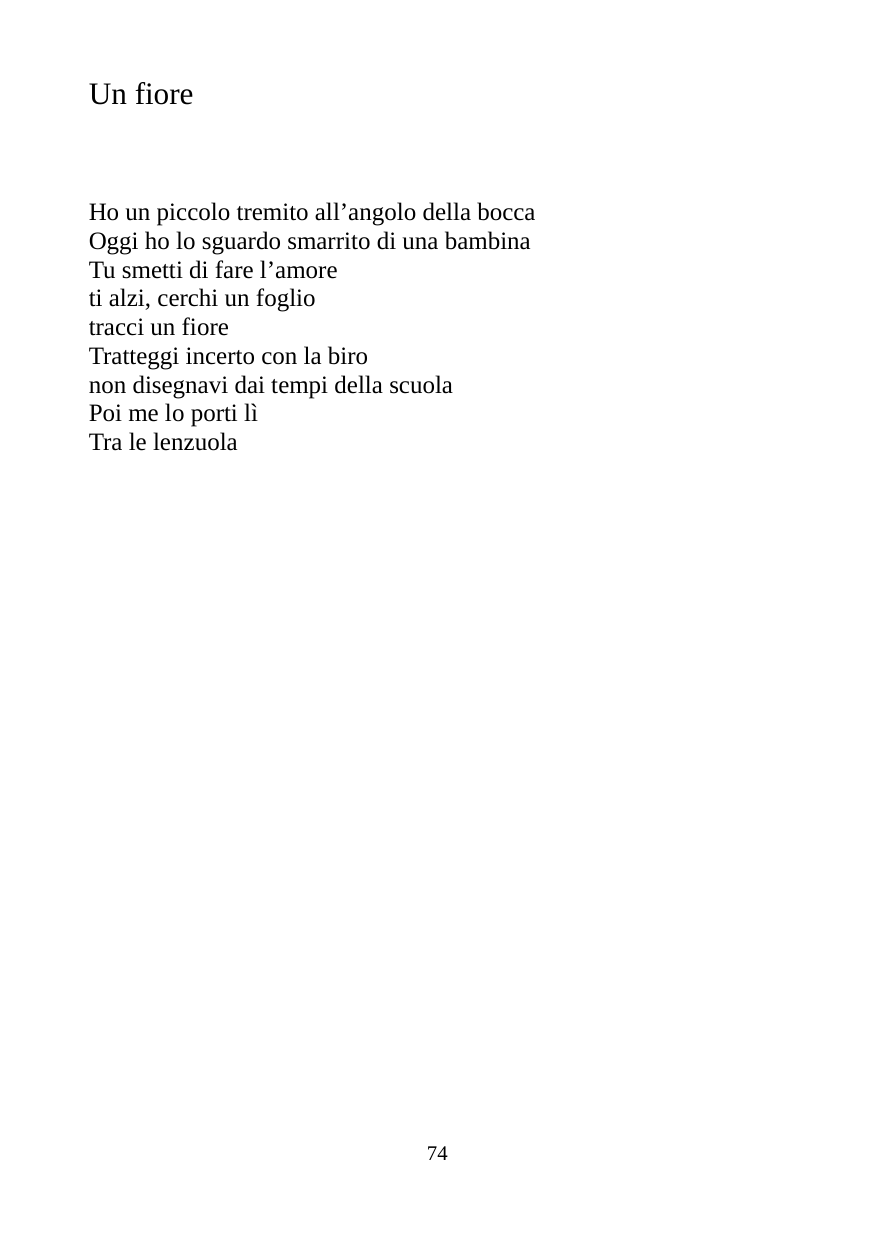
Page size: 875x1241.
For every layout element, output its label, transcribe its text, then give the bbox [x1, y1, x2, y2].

text non disegnavi dai tempi della scuola [88, 370, 786, 398]
text Tra le lenzuola [88, 427, 786, 456]
text Tratteggi incerto con la biro [88, 341, 786, 370]
text Poi me lo porti lì [88, 398, 786, 427]
text tracci un fiore [88, 312, 786, 341]
text ti alzi, cerchi un foglio [88, 283, 786, 312]
text Un fiore [88, 75, 786, 111]
text Oggi ho lo sguardo smarrito di una bambina [88, 226, 786, 255]
text Tu smetti di fare l’amore [88, 255, 786, 283]
text Ho un piccolo tremito all’angolo della bocca [88, 197, 786, 226]
